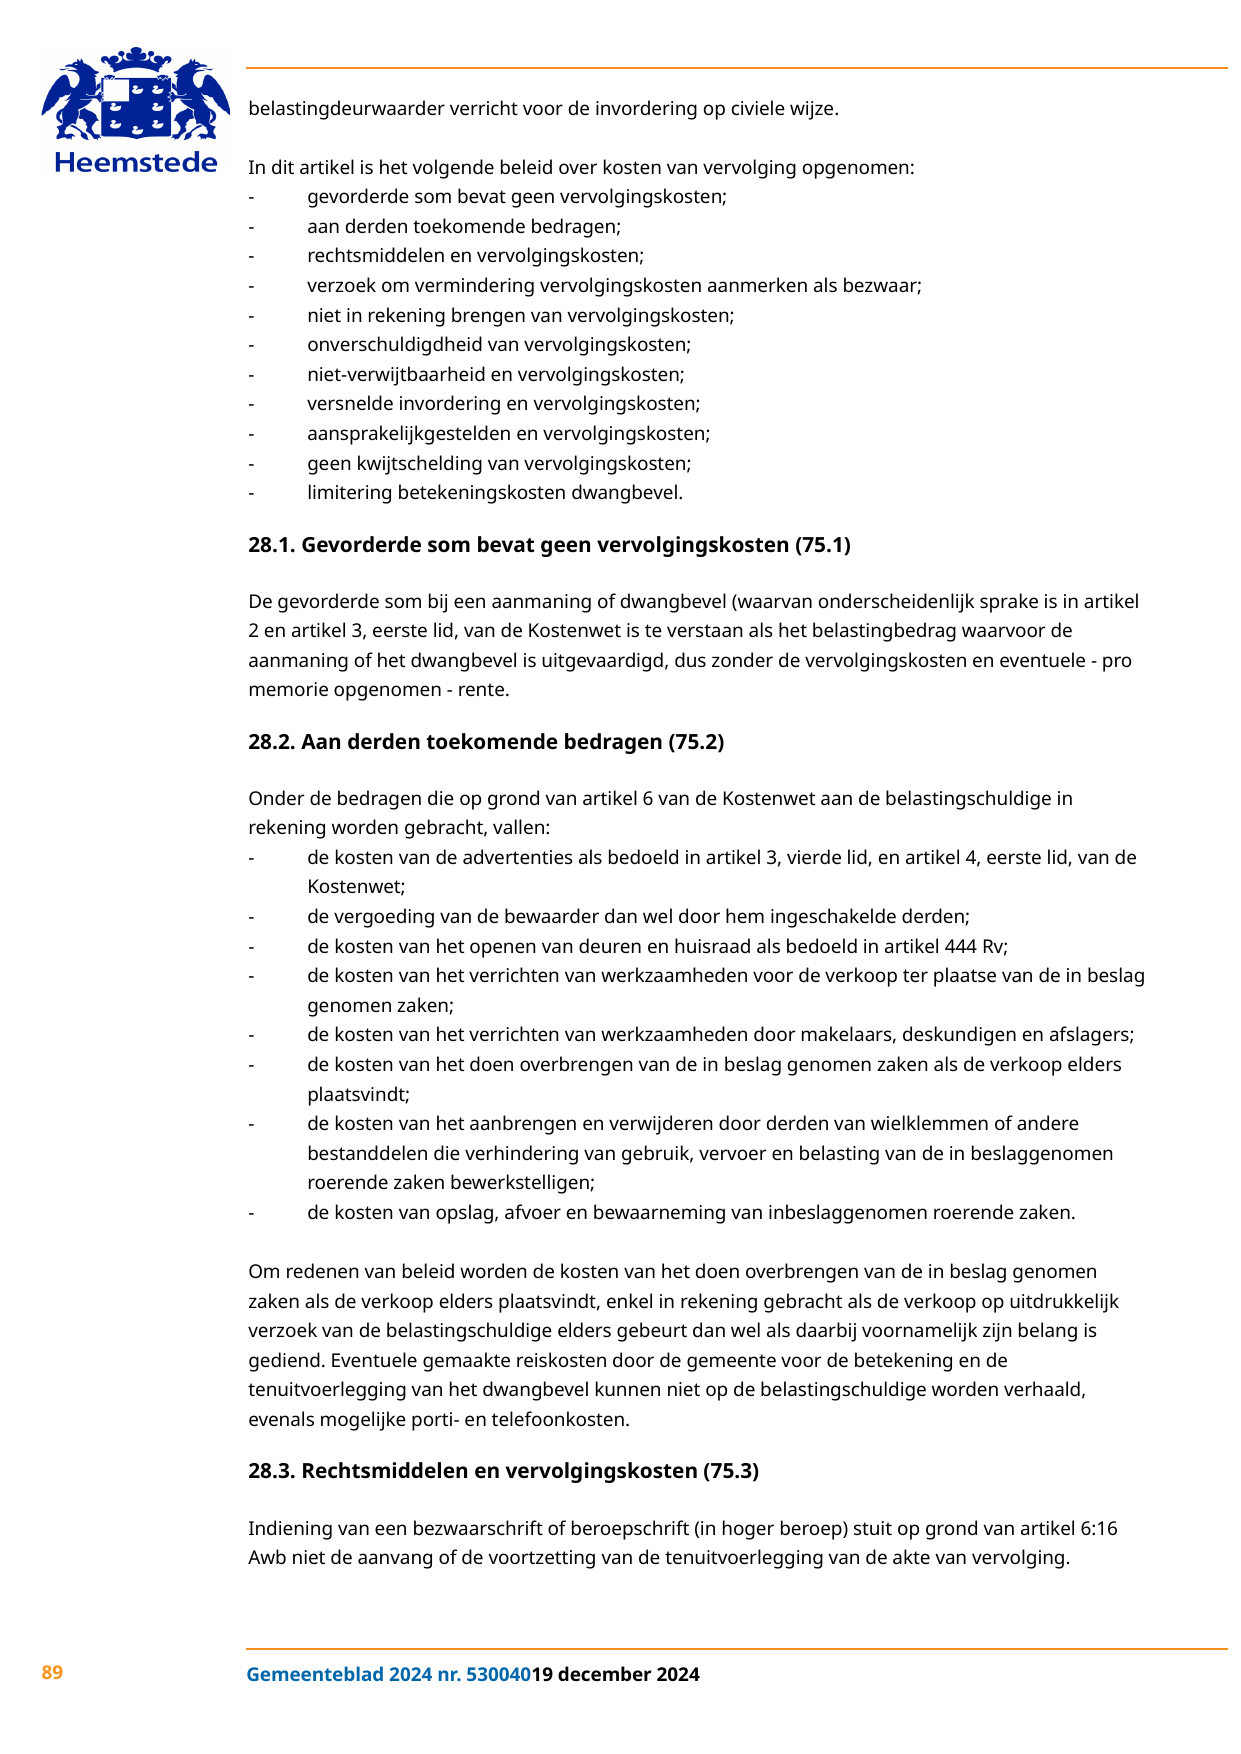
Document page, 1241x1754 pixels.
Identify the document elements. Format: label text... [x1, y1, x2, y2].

list versnelde invordering en vervolgingskosten; [248, 391, 1152, 416]
list aansprakelijkgestelden en vervolgingskosten; [248, 420, 1152, 446]
list limitering betekeningskosten dwangbevel. [248, 479, 1152, 505]
list onverschuldigdheid van vervolgingskosten; [248, 331, 1152, 357]
list geen kwijtschelding van vervolgingskosten; [248, 450, 1152, 476]
text belastingdeurwaarder verricht voor de invordering op civiele wijze. [248, 95, 1152, 121]
text 28.3. Rechtsmiddelen en vervolgingskosten (75.3) [248, 1457, 1152, 1485]
list de kosten van opslag, afvoer en bewaarneming van inbeslaggenomen roerende zaken. [248, 1199, 1152, 1225]
text Onder de bedragen die op grond van artikel 6 van de Kostenwet aan de belastingschuldige in rekening worden gebracht, vallen: [248, 785, 1152, 840]
list niet-verwijtbaarheid en vervolgingskosten; [248, 361, 1152, 387]
list de kosten van het aanbrengen en verwijderen door derden van wielklemmen of andere bestanddelen die verhindering van gebruik, vervoer en belasting van de in beslaggenomen roerende zaken bewerkstelligen; [248, 1110, 1152, 1195]
text De gevorderde som bij een aanmaning of dwangbevel (waarvan onderscheidenlijk sprake is in artikel 2 en artikel 3, eerste lid, van de Kostenwet is te verstaan als het belastingbedrag waarvoor de aanmaning of het dwangbevel is uitgevaardigd, dus zonder de vervolgingskosten en eventuele - pro memorie opgenomen - rente. [248, 588, 1152, 702]
list niet in rekening brengen van vervolgingskosten; [248, 302, 1152, 328]
picture [41, 47, 231, 172]
text Indiening van een bezwaarschrift of beroepschrift (in hoger beroep) stuit op grond van artikel 6:16 Awb niet de aanvang of de voortzetting van de tenuitvoerlegging van de akte van vervolging. [248, 1515, 1152, 1570]
text 28.1. Gevorderde som bevat geen vervolgingskosten (75.1) [248, 530, 1152, 558]
list de kosten van het openen van deuren en huisraad als bedoeld in artikel 444 Rv; [248, 933, 1152, 959]
list de kosten van het verrichten van werkzaamheden voor de verkoop ter plaatse van de in beslag genomen zaken; [248, 962, 1152, 1018]
list de kosten van het verrichten van werkzaamheden door makelaars, deskundigen en afslagers; [248, 1022, 1152, 1047]
list gevorderde som bevat geen vervolgingskosten; [248, 183, 1152, 209]
list de kosten van de advertenties als bedoeld in artikel 3, vierde lid, en artikel 4, eerste lid, van de Kostenwet; [248, 844, 1152, 899]
list aan derden toekomende bedragen; [248, 213, 1152, 239]
list de vergoeding van de bewaarder dan wel door hem ingeschakelde derden; [248, 903, 1152, 929]
text In dit artikel is het volgende beleid over kosten van vervolging opgenomen: [248, 154, 1152, 180]
text 28.2. Aan derden toekomende bedragen (75.2) [248, 727, 1152, 755]
text Om redenen van beleid worden de kosten van het doen overbrengen van de in beslag genomen zaken als de verkoop elders plaatsvindt, enkel in rekening gebracht als de verkoop op uitdrukkelijk verzoek van de belastingschuldige elders gebeurt dan wel als daarbij voornamelijk zijn belang is gediend. Eventuele gemaakte reiskosten door de gemeente voor de betekening en de tenuitvoerlegging van het dwangbevel kunnen niet op de belastingschuldige worden verhaald, evenals mogelijke porti- en telefoonkosten. [248, 1258, 1152, 1432]
list verzoek om vermindering vervolgingskosten aanmerken als bezwaar; [248, 272, 1152, 298]
list rechtsmiddelen en vervolgingskosten; [248, 243, 1152, 268]
list de kosten van het doen overbrengen van de in beslag genomen zaken als de verkoop elders plaatsvindt; [248, 1051, 1152, 1107]
